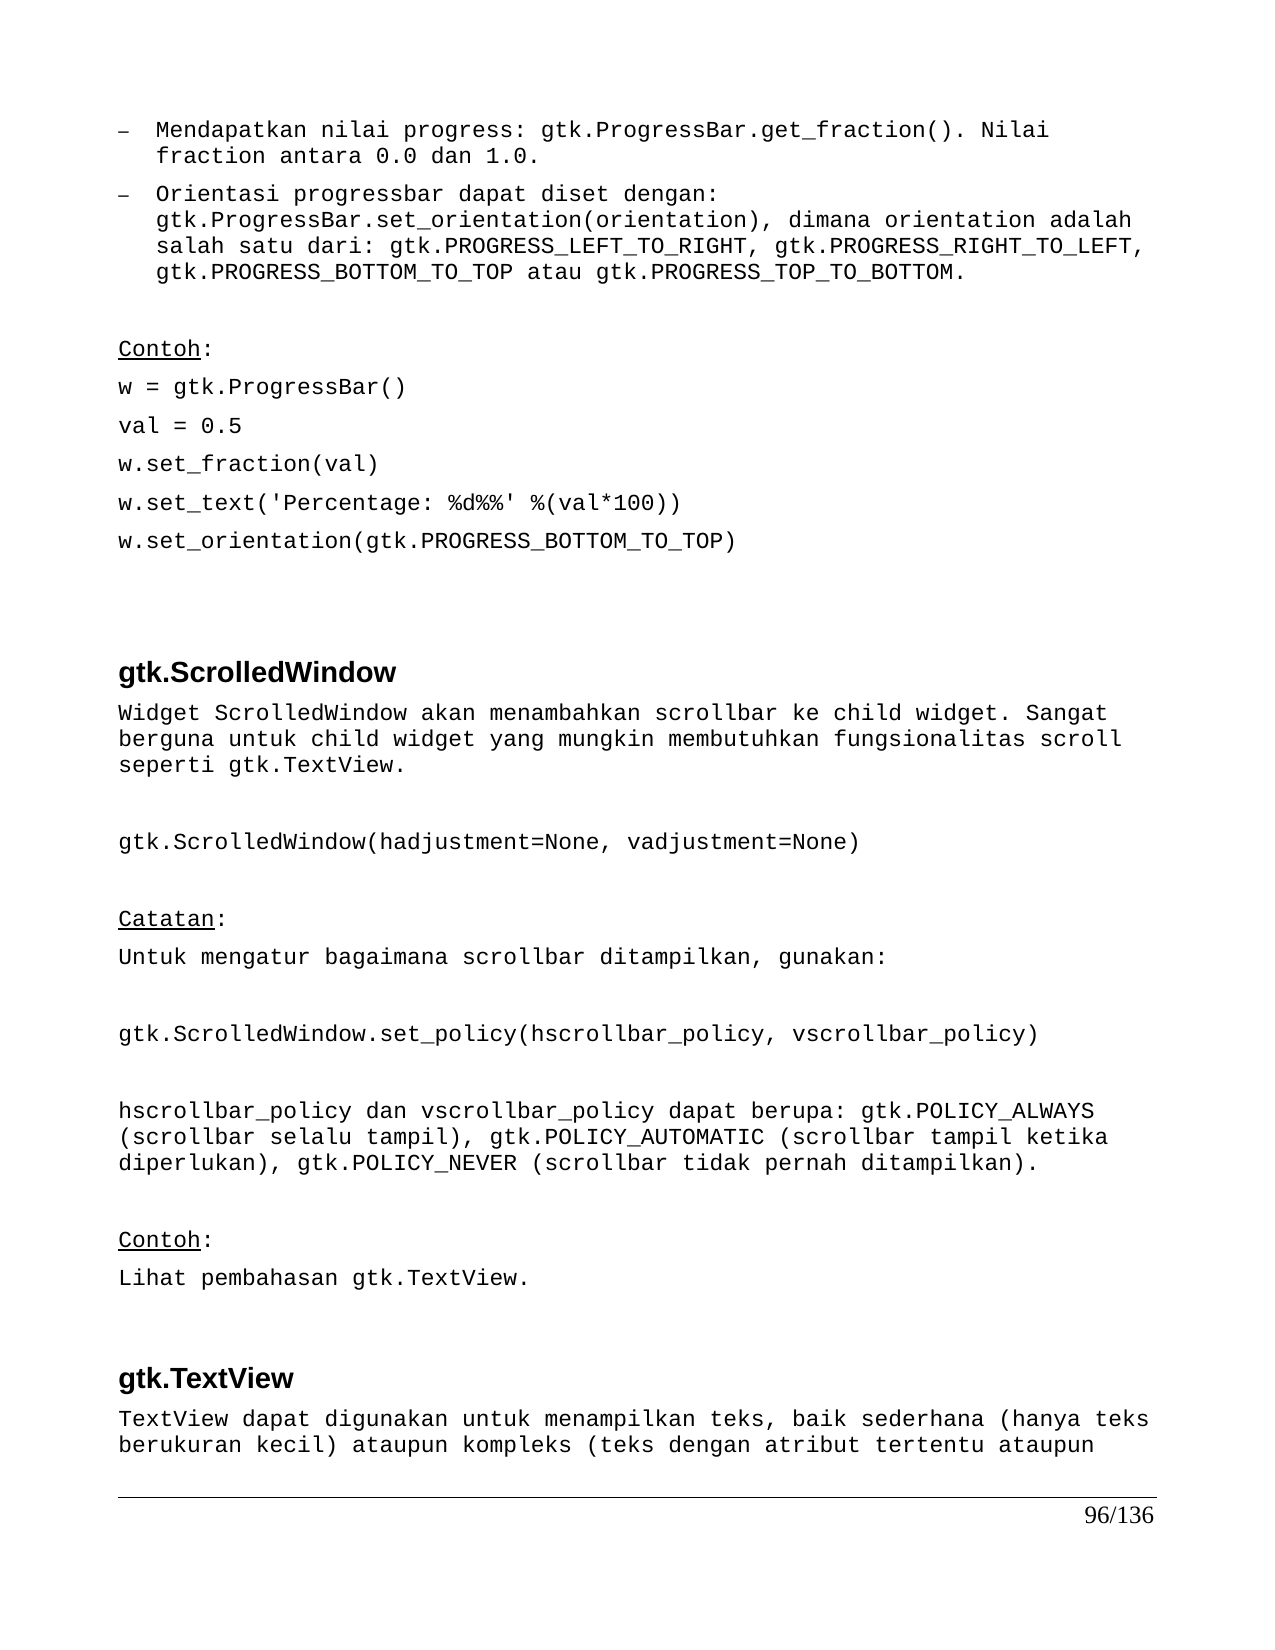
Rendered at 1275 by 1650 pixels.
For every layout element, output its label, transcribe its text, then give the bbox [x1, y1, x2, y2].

text Catatan: [118, 907, 1157, 933]
subtitle gtk.ScrolledWindow [118, 655, 1157, 689]
text w.set_orientation(gtk.PROGRESS_BOTTOM_TO_TOP) [118, 529, 1157, 555]
list Mendapatkan nilai progress: gtk.ProgressBar.get_fraction(). Nilai fraction antara 0.0 dan 1.0. [118, 118, 1157, 170]
text Contoh: [118, 1228, 1157, 1254]
list Orientasi progressbar dapat diset dengan: gtk.ProgressBar.set_orientation(orientation), dimana orientation adalah salah satu dari: gtk.PROGRESS_LEFT_TO_RIGHT, gtk.PROGRESS_RIGHT_TO_LEFT, gtk.PROGRESS_BOTTOM_TO_TOP atau gtk.PROGRESS_TOP_TO_BOTTOM. [118, 182, 1157, 286]
text Contoh: [118, 337, 1157, 363]
text w = gtk.ProgressBar() [118, 376, 1157, 402]
text hscrollbar_policy dan vscrollbar_policy dapat berupa: gtk.POLICY_ALWAYS (scrollbar selalu tampil), gtk.POLICY_AUTOMATIC (scrollbar tampil ketika diperlukan), gtk.POLICY_NEVER (scrollbar tidak pernah ditampilkan). [118, 1099, 1157, 1177]
text val = 0.5 [118, 414, 1157, 440]
text Untuk mengatur bagaimana scrollbar ditampilkan, gunakan: [118, 945, 1157, 971]
text TextView dapat digunakan untuk menampilkan teks, baik sederhana (hanya teks berukuran kecil) ataupun kompleks (teks dengan atribut tertentu ataupun [118, 1407, 1157, 1459]
text gtk.ScrolledWindow(hadjustment=None, vadjustment=None) [118, 830, 1157, 856]
subtitle gtk.TextView [118, 1361, 1157, 1394]
text w.set_fraction(val) [118, 452, 1157, 478]
text gtk.ScrolledWindow.set_policy(hscrollbar_policy, vscrollbar_policy) [118, 1022, 1157, 1048]
text Widget ScrolledWindow akan menambahkan scrollbar ke child widget. Sangat berguna untuk child widget yang mungkin membutuhkan fungsionalitas scroll seperti gtk.TextView. [118, 701, 1157, 779]
text w.set_text('Percentage: %d%%' %(val*100)) [118, 491, 1157, 517]
text Lihat pembahasan gtk.TextView. [118, 1266, 1157, 1292]
